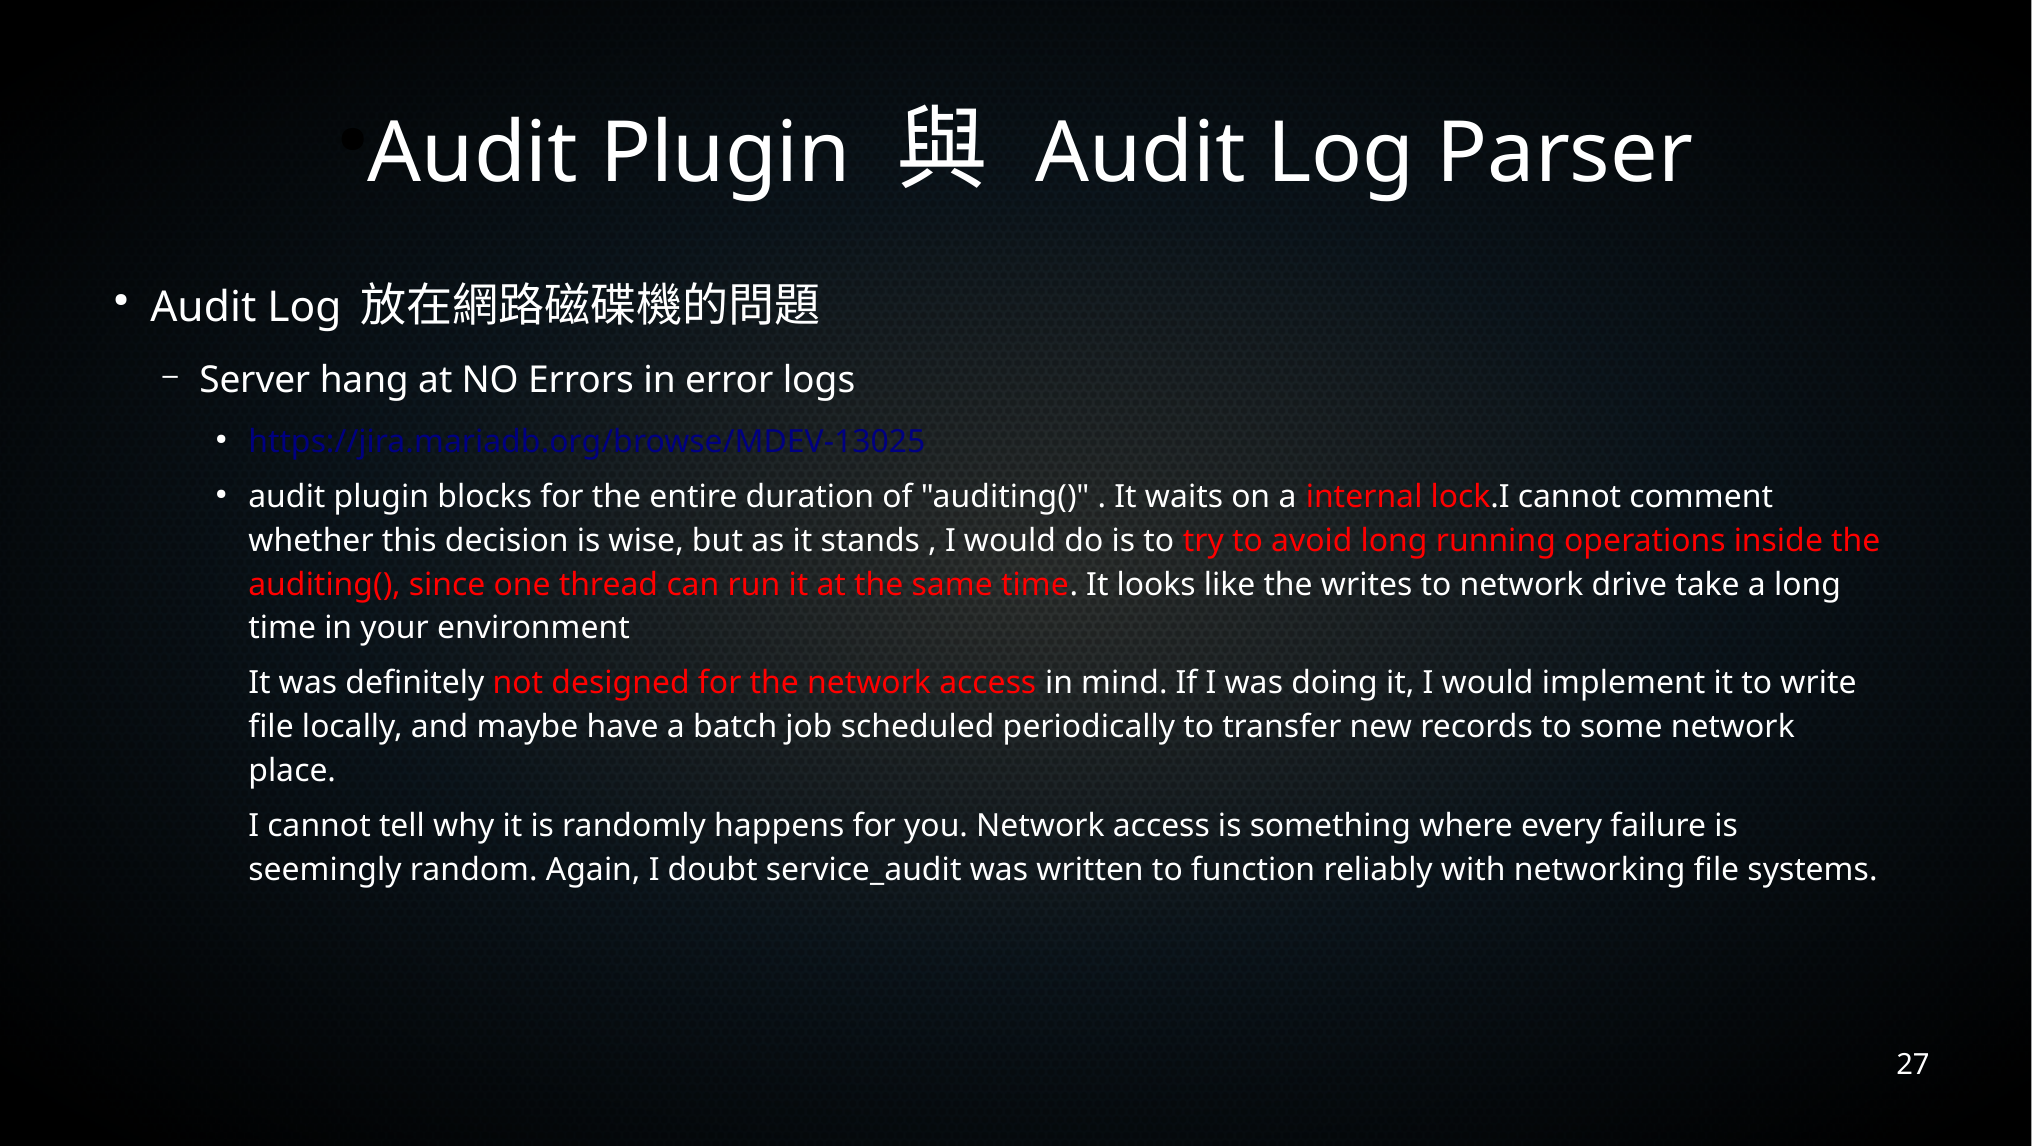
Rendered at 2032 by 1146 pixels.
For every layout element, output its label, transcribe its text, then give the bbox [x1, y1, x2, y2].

list Audit Log 放在網路磁碟機的問題 Server hang at NO Errors in error logs https://jira.mariadb.org/browse/MDEV-13025 audit plugin blocks for the entire duration of "auditing()" . It waits on a internal lock.I cannot comment whether this decision is wise, but as it stands , I would do is to try to avoid long running operations inside the auditing(), since one thread can run it at the same time. It looks like the writes to network drive take a long time in your environment It was definitely not designed for the network access in mind. If I was doing it, I would implement it to write file locally, and maybe have a batch job scheduled periodically to transfer new records to some network place. I cannot tell why it is randomly happens for you. Network access is something where every failure is seemingly random. Again, I doubt service_audit was written to function reliably with networking file systems. [101, 268, 1890, 933]
picture [0, 0, 2032, 1146]
title Audit Plugin 與 Audit Log Parser [101, 45, 1930, 237]
